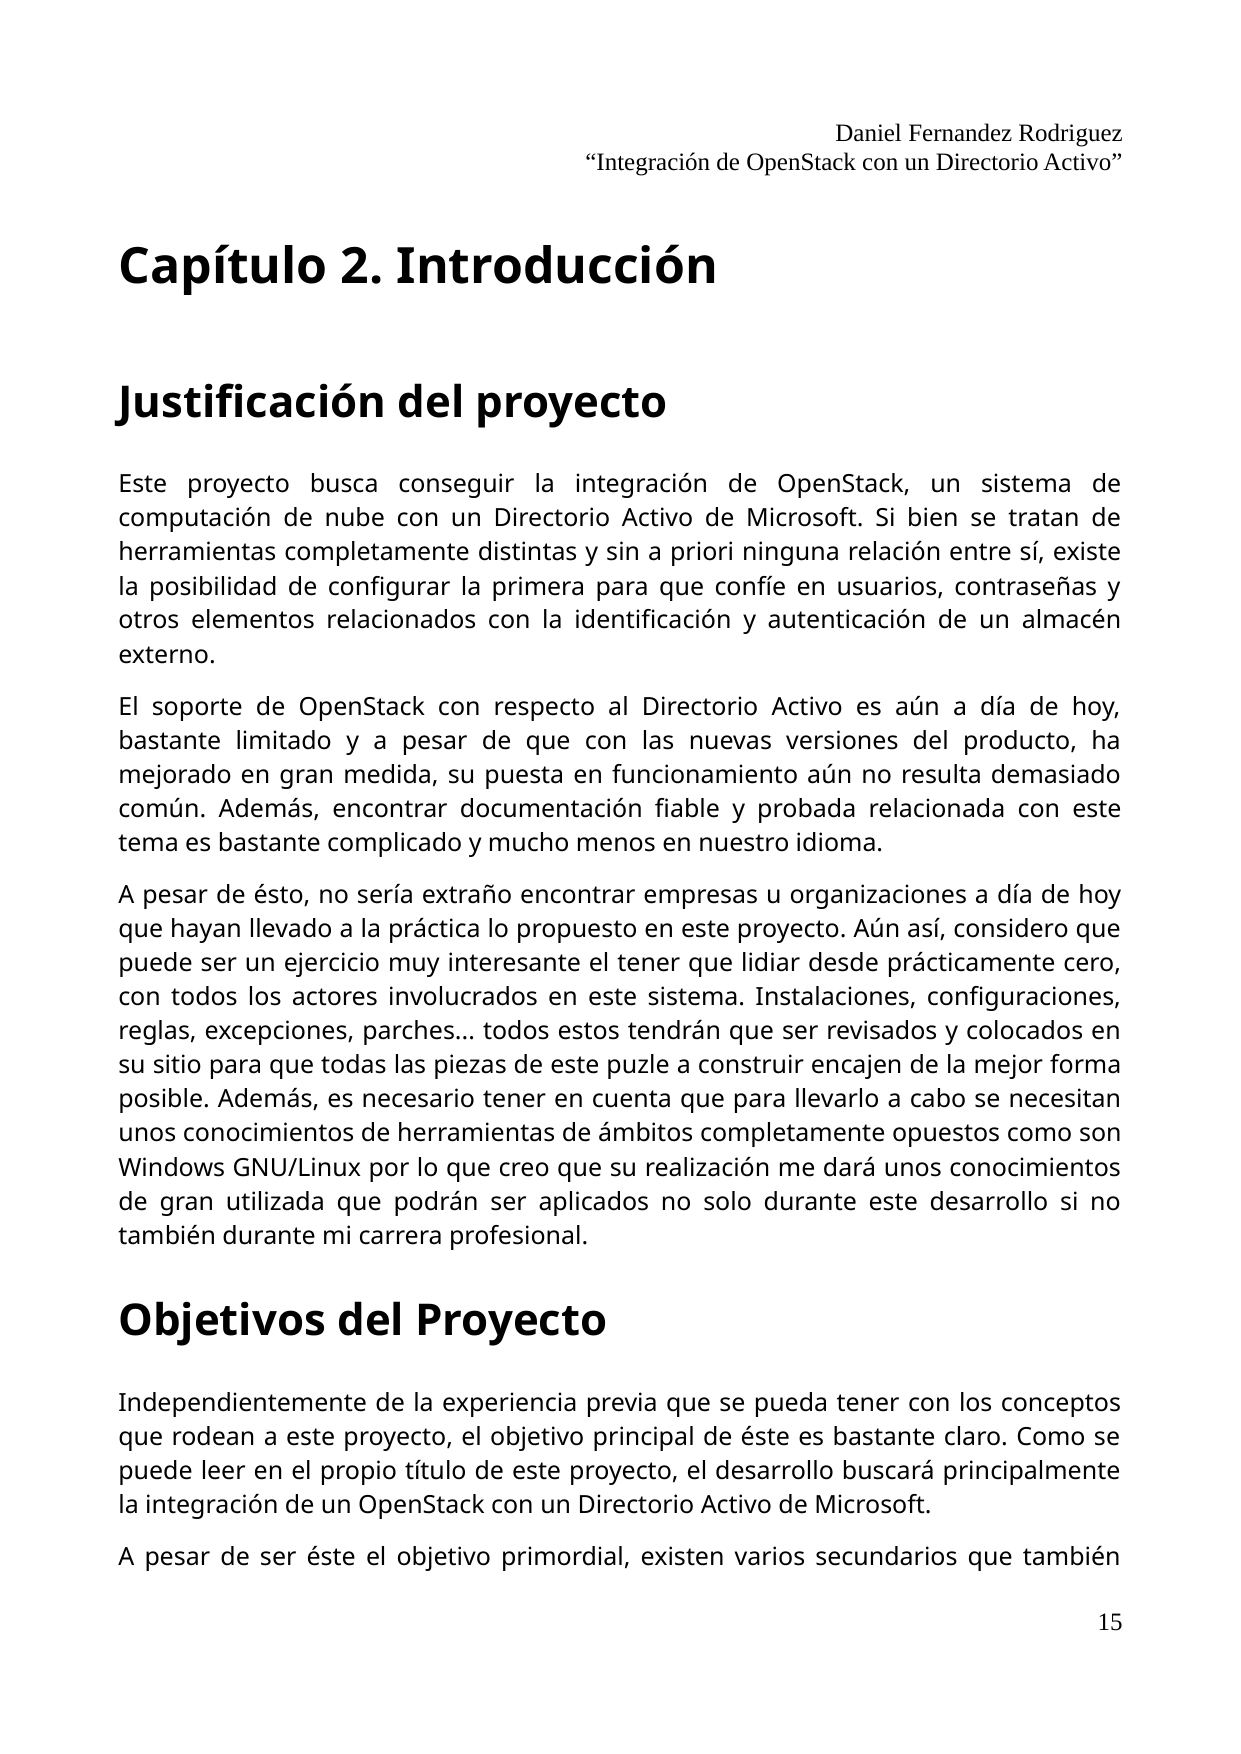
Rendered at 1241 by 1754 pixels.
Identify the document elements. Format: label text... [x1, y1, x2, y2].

text Este proyecto busca conseguir la integración de OpenStack, un sistema de computación de nube con un Directorio Activo de Microsoft. Si bien se tratan de herramientas completamente distintas y sin a priori ninguna relación entre sí, existe la posibilidad de configurar la primera para que confíe en usuarios, contraseñas y otros elementos relacionados con la identificación y autenticación de un almacén externo. [118, 466, 1122, 670]
title Capítulo 2. Introducción [118, 230, 1122, 298]
text A pesar de ser éste el objetivo primordial, existen varios secundarios que también [118, 1539, 1122, 1573]
text El soporte de OpenStack con respecto al Directorio Activo es aún a día de hoy, bastante limitado y a pesar de que con las nuevas versiones del producto, ha mejorado en gran medida, su puesta en funcionamiento aún no resulta demasiado común. Además, encontrar documentación fiable y probada relacionada con este tema es bastante complicado y mucho menos en nuestro idioma. [118, 688, 1122, 859]
text Independientemente de la experiencia previa que se pueda tener con los conceptos que rodean a este proyecto, el objetivo principal de éste es bastante claro. Como se puede leer en el propio título de este proyecto, el desarrollo buscará principalmente la integración de un OpenStack con un Directorio Activo de Microsoft. [118, 1384, 1122, 1521]
text A pesar de ésto, no sería extraño encontrar empresas u organizaciones a día de hoy que hayan llevado a la práctica lo propuesto en este proyecto. Aún así, considero que puede ser un ejercicio muy interesante el tener que lidiar desde prácticamente cero, con todos los actores involucrados en este sistema. Instalaciones, configuraciones, reglas, excepciones, parches... todos estos tendrán que ser revisados y colocados en su sitio para que todas las piezas de este puzle a construir encajen de la mejor forma posible. Además, es necesario tener en cuenta que para llevarlo a cabo se necesitan unos conocimientos de herramientas de ámbitos completamente opuestos como son Windows GNU/Linux por lo que creo que su realización me dará unos conocimientos de gran utilizada que podrán ser aplicados no solo durante este desarrollo si no también durante mi carrera profesional. [118, 877, 1122, 1251]
subtitle Objetivos del Proyecto [118, 1289, 1122, 1348]
subtitle Justificación del proyecto [118, 370, 1122, 430]
